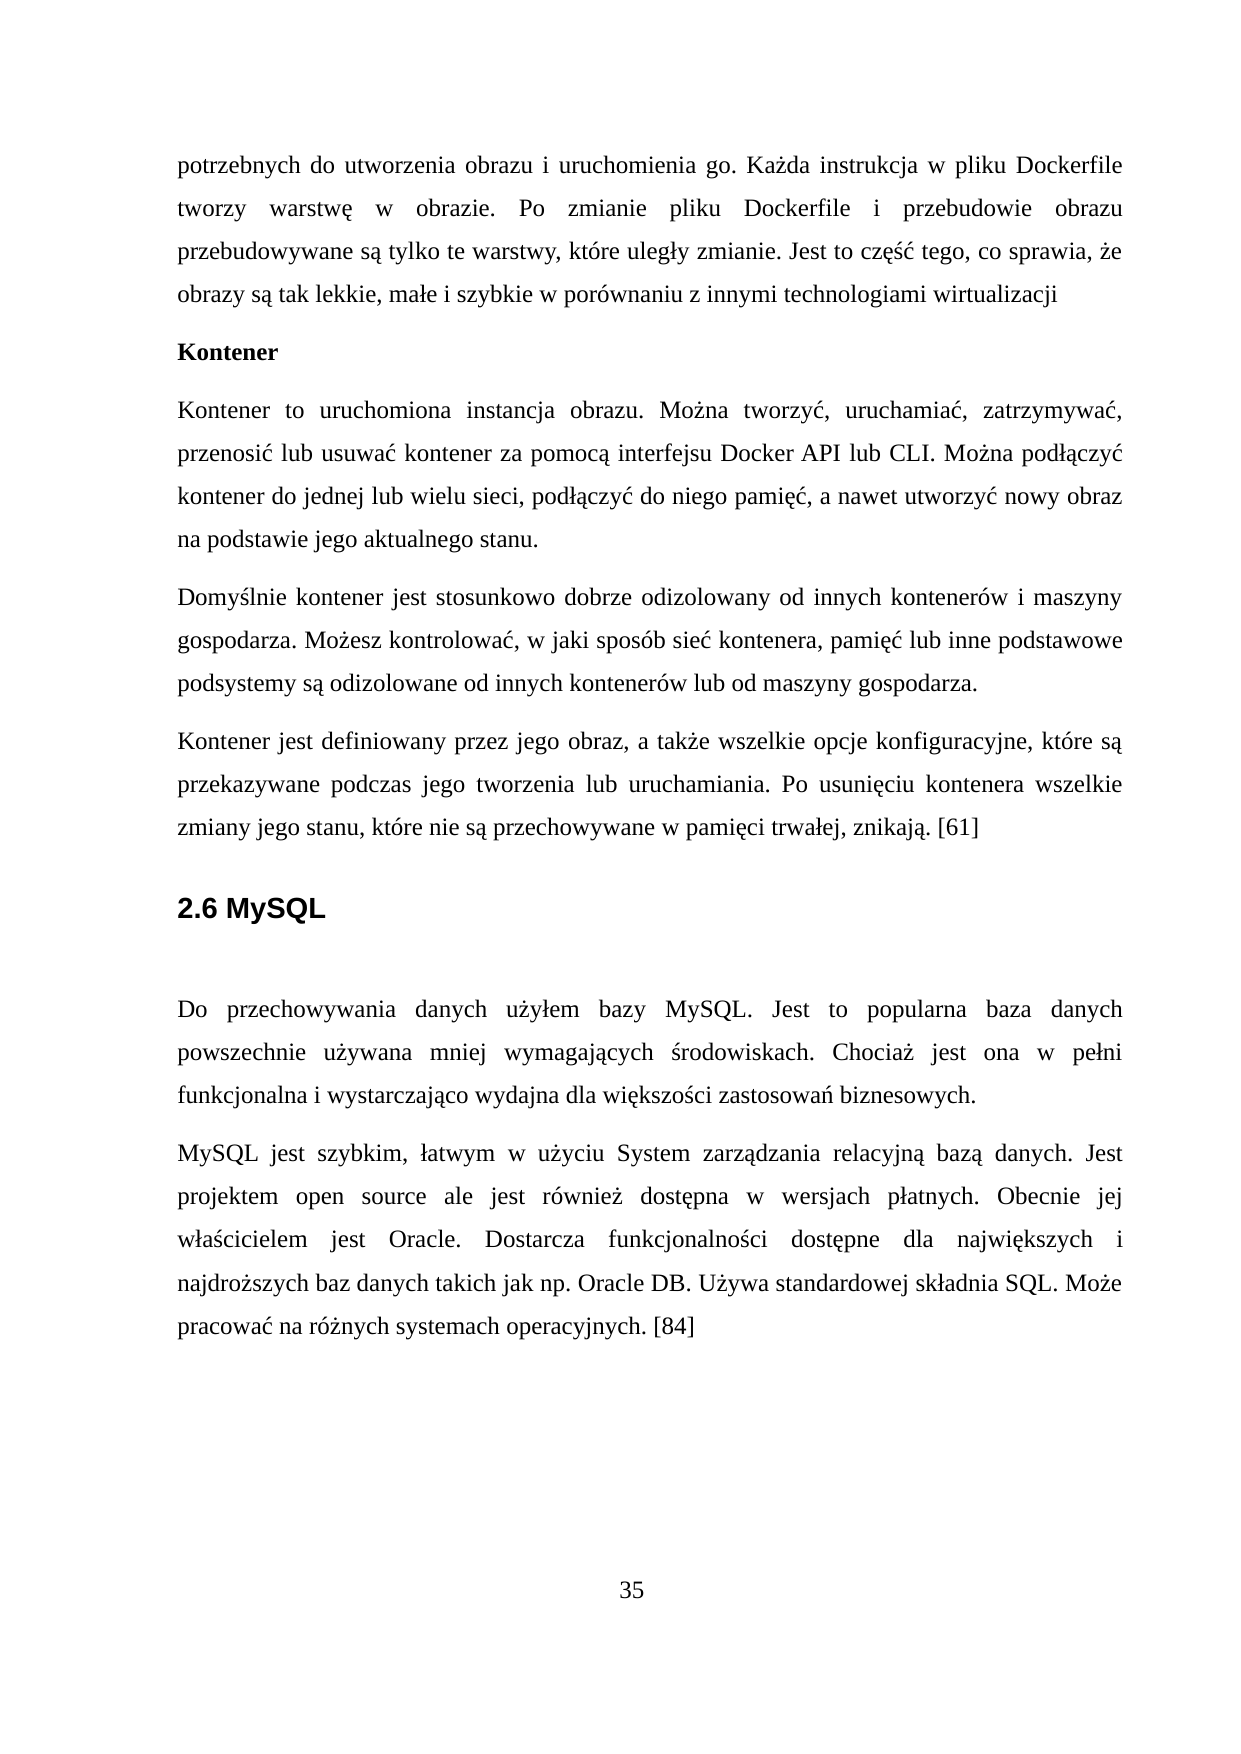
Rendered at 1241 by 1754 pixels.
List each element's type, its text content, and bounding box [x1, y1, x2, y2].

text Kontener to uruchomiona instancja obrazu. Można tworzyć, uruchamiać, zatrzymywać, przenosić lub usuwać kontener za pomocą interfejsu Docker API lub CLI. Można podłączyć kontener do jednej lub wielu sieci, podłączyć do niego pamięć, a nawet utworzyć nowy obraz na podstawie jego aktualnego stanu. [177, 395, 1123, 553]
text potrzebnych do utworzenia obrazu i uruchomienia go. Każda instrukcja w pliku Dockerfile tworzy warstwę w obrazie. Po zmianie pliku Dockerfile i przebudowie obrazu przebudowywane są tylko te warstwy, które uległy zmianie. Jest to część tego, co sprawia, że obrazy są tak lekkie, małe i szybkie w porównaniu z innymi technologiami wirtualizacji [177, 150, 1123, 308]
subtitle 2.6 MySQL [177, 891, 1123, 924]
text Do przechowywania danych użyłem bazy MySQL. Jest to popularna baza danych powszechnie używana mniej wymagających środowiskach. Chociaż jest ona w pełni funkcjonalna i wystarczająco wydajna dla większości zastosowań biznesowych. [177, 994, 1123, 1109]
text MySQL jest szybkim, łatwym w użyciu System zarządzania relacyjną bazą danych. Jest projektem open source ale jest również dostępna w wersjach płatnych. Obecnie jej właścicielem jest Oracle. Dostarcza funkcjonalności dostępne dla największych i najdroższych baz danych takich jak np. Oracle DB. Używa standardowej składnia SQL. Może pracować na różnych systemach operacyjnych. [84] [177, 1138, 1123, 1339]
text Kontener jest definiowany przez jego obraz, a także wszelkie opcje konfiguracyjne, które są przekazywane podczas jego tworzenia lub uruchamiania. Po usunięciu kontenera wszelkie zmiany jego stanu, które nie są przechowywane w pamięci trwałej, znikają. [61] [177, 726, 1123, 841]
text Domyślnie kontener jest stosunkowo dobrze odizolowany od innych kontenerów i maszyny gospodarza. Możesz kontrolować, w jaki sposób sieć kontenera, pamięć lub inne podstawowe podsystemy są odizolowane od innych kontenerów lub od maszyny gospodarza. [177, 582, 1123, 697]
text Kontener [177, 337, 1123, 366]
